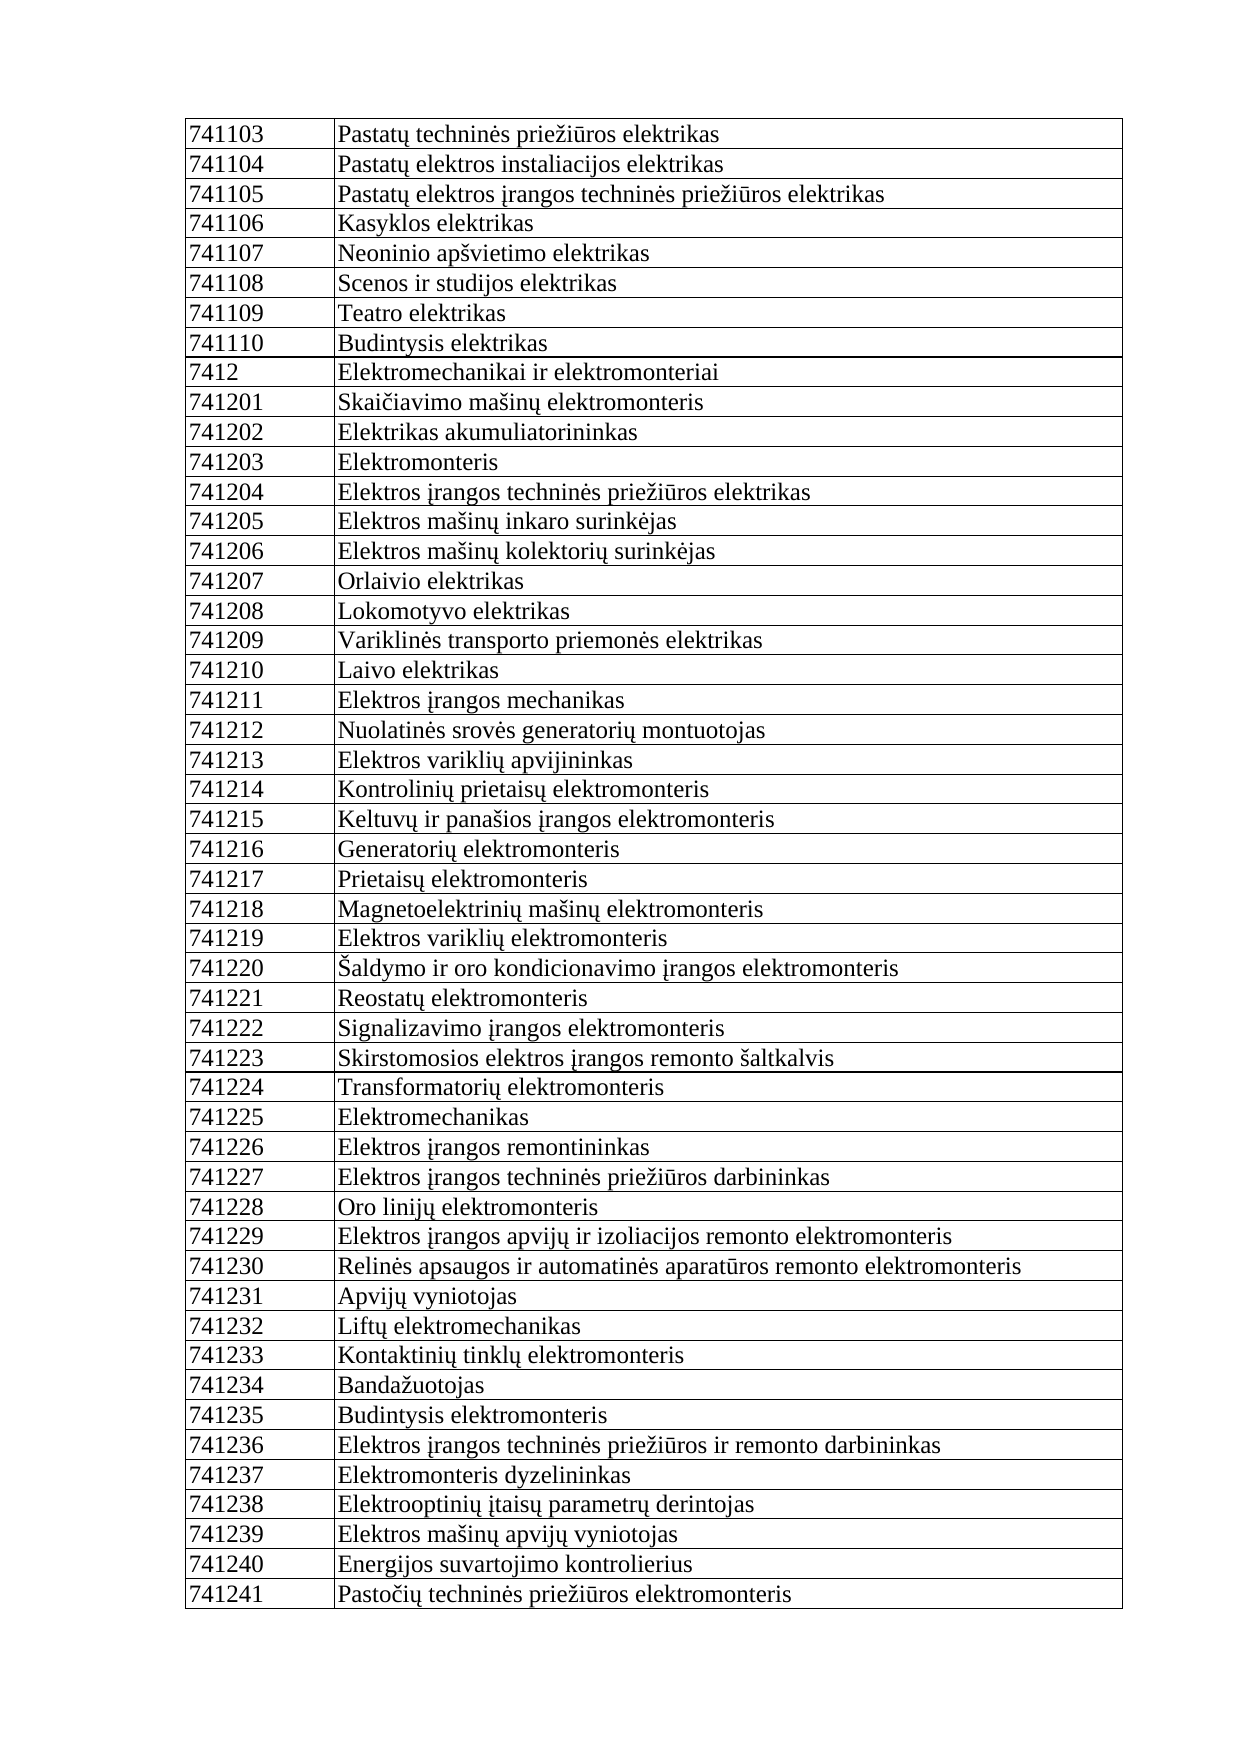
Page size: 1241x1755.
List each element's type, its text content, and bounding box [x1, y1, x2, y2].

table_cell [177, 1191, 185, 1220]
table_cell Magnetoelektrinių mašinų elektromonteris [335, 894, 1122, 922]
table_cell Prietaisų elektromonteris [335, 864, 1122, 893]
table_cell Elektros mašinų kolektorių surinkėjas [335, 536, 1122, 565]
table_cell Signalizavimo įrangos elektromonteris [335, 1013, 1122, 1042]
table_cell [177, 327, 185, 356]
table_cell [177, 178, 185, 207]
table_cell Pastatų techninės priežiūros elektrikas [335, 119, 1122, 148]
table_cell 741202 [186, 417, 334, 446]
table_cell [177, 1131, 185, 1161]
table_cell [177, 684, 185, 714]
table_cell Nuolatinės srovės generatorių montuotojas [335, 715, 1122, 744]
table_cell Kasyklos elektrikas [335, 209, 1122, 237]
table_cell [177, 1459, 185, 1488]
table_cell [177, 208, 185, 237]
table_cell [177, 863, 185, 893]
table_cell 741236 [186, 1430, 334, 1459]
table_cell [177, 1548, 185, 1578]
table_cell [177, 446, 185, 476]
table_cell [177, 1012, 185, 1042]
table_cell Elektromonteris [335, 447, 1122, 476]
table_cell [177, 565, 185, 595]
table_cell 741103 [186, 119, 334, 148]
table_cell Transformatorių elektromonteris [335, 1073, 1122, 1101]
table_cell 741218 [186, 894, 334, 922]
table_cell 741203 [186, 447, 334, 476]
table_cell Budintysis elektromonteris [335, 1400, 1122, 1429]
table_cell Relinės apsaugos ir automatinės aparatūros remonto elektromonteris [335, 1251, 1122, 1280]
table_cell 741210 [186, 655, 334, 684]
table_cell 741108 [186, 268, 334, 297]
table_cell Skaičiavimo mašinų elektromonteris [335, 387, 1122, 416]
table_cell Skirstomosios elektros įrangos remonto šaltkalvis [335, 1043, 1122, 1071]
table_cell 741241 [186, 1579, 334, 1608]
table_cell Keltuvų ir panašios įrangos elektromonteris [335, 804, 1122, 833]
table_cell Pastatų elektros įrangos techninės priežiūros elektrikas [335, 179, 1122, 207]
table_cell Pastatų elektros instaliacijos elektrikas [335, 149, 1122, 178]
table_cell [177, 1578, 185, 1608]
table_cell 741110 [186, 328, 334, 356]
table_cell 741212 [186, 715, 334, 744]
table_cell 741107 [186, 238, 334, 267]
table_cell 741105 [186, 179, 334, 207]
table_cell 741220 [186, 953, 334, 982]
table_cell Bandažuotojas [335, 1370, 1122, 1399]
table_cell [177, 1369, 185, 1399]
table_cell 741240 [186, 1549, 334, 1578]
table_cell Neoninio apšvietimo elektrikas [335, 238, 1122, 267]
table_cell Elektros variklių elektromonteris [335, 924, 1122, 952]
table_cell Elektromechanikas [335, 1102, 1122, 1131]
table_cell [177, 1340, 185, 1369]
table_cell 741224 [186, 1073, 334, 1101]
table_cell [177, 893, 185, 922]
table_cell [177, 386, 185, 416]
table_cell Elektros mašinų apvijų vyniotojas [335, 1519, 1122, 1548]
table_cell 741230 [186, 1251, 334, 1280]
table_cell 741211 [186, 685, 334, 714]
table_cell 741207 [186, 566, 334, 595]
table_cell Elektros mašinų inkaro surinkėjas [335, 506, 1122, 535]
table_cell [177, 1399, 185, 1429]
table_cell Energijos suvartojimo kontrolierius [335, 1549, 1122, 1578]
table_cell [177, 1071, 185, 1101]
table_cell Kontrolinių prietaisų elektromonteris [335, 775, 1122, 803]
table_cell 741206 [186, 536, 334, 565]
table_cell [177, 1161, 185, 1191]
table_cell Orlaivio elektrikas [335, 566, 1122, 595]
table_cell [177, 744, 185, 773]
table_cell [177, 952, 185, 982]
table_cell 7412 [186, 358, 334, 386]
table_cell Teatro elektrikas [335, 298, 1122, 327]
table_cell [177, 416, 185, 446]
table_cell 741238 [186, 1490, 334, 1518]
table_cell [177, 1518, 185, 1548]
table_cell [177, 535, 185, 565]
table_cell [177, 774, 185, 803]
table_cell Kontaktinių tinklų elektromonteris [335, 1341, 1122, 1369]
table_cell [177, 297, 185, 327]
table_cell 741228 [186, 1192, 334, 1220]
table_cell Elektros įrangos mechanikas [335, 685, 1122, 714]
table_cell Generatorių elektromonteris [335, 834, 1122, 863]
table_cell 741205 [186, 506, 334, 535]
table_cell Elektros variklių apvijininkas [335, 745, 1122, 773]
table_cell [177, 1101, 185, 1131]
table_cell 741225 [186, 1102, 334, 1131]
table_cell Elektros įrangos techninės priežiūros darbininkas [335, 1162, 1122, 1191]
table_cell Elektromonteris dyzelininkas [335, 1460, 1122, 1488]
table_cell [177, 505, 185, 535]
table_cell 741234 [186, 1370, 334, 1399]
table_cell Variklinės transporto priemonės elektrikas [335, 626, 1122, 654]
table_cell [177, 1250, 185, 1280]
table_cell 741239 [186, 1519, 334, 1548]
table_cell [177, 1220, 185, 1250]
table_cell [177, 803, 185, 833]
table_cell [177, 1280, 185, 1310]
table_cell [177, 237, 185, 267]
table_cell [177, 148, 185, 178]
table_cell 741209 [186, 626, 334, 654]
table_cell Laivo elektrikas [335, 655, 1122, 684]
table_cell Pastočių techninės priežiūros elektromonteris [335, 1579, 1122, 1608]
table_cell 741226 [186, 1132, 334, 1161]
table_cell Reostatų elektromonteris [335, 983, 1122, 1012]
table_cell Lokomotyvo elektrikas [335, 596, 1122, 624]
table_cell Elektros įrangos apvijų ir izoliacijos remonto elektromonteris [335, 1221, 1122, 1250]
table_cell 741223 [186, 1043, 334, 1071]
table_cell [177, 476, 185, 505]
table_cell [177, 595, 185, 624]
table_cell 741104 [186, 149, 334, 178]
table_cell Scenos ir studijos elektrikas [335, 268, 1122, 297]
table_cell Elektros įrangos remontininkas [335, 1132, 1122, 1161]
table_cell 741233 [186, 1341, 334, 1369]
table_cell [177, 267, 185, 297]
table_cell 741231 [186, 1281, 334, 1310]
table_cell 741208 [186, 596, 334, 624]
table_cell 741235 [186, 1400, 334, 1429]
table_cell 741222 [186, 1013, 334, 1042]
table_cell Elektros įrangos techninės priežiūros elektrikas [335, 477, 1122, 505]
table_cell Budintysis elektrikas [335, 328, 1122, 356]
table_cell 741204 [186, 477, 334, 505]
table_cell Elektros įrangos techninės priežiūros ir remonto darbininkas [335, 1430, 1122, 1459]
table_cell 741216 [186, 834, 334, 863]
table_cell 741215 [186, 804, 334, 833]
table_cell Oro linijų elektromonteris [335, 1192, 1122, 1220]
table_cell [177, 625, 185, 654]
table_cell 741201 [186, 387, 334, 416]
table_cell [177, 833, 185, 863]
table_cell Apvijų vyniotojas [335, 1281, 1122, 1310]
table_cell 741106 [186, 209, 334, 237]
table_cell Elektromechanikai ir elektromonteriai [335, 358, 1122, 386]
table_cell [177, 654, 185, 684]
table_cell [177, 1310, 185, 1339]
table_cell Šaldymo ir oro kondicionavimo įrangos elektromonteris [335, 953, 1122, 982]
table_cell 741217 [186, 864, 334, 893]
table_cell [177, 118, 185, 148]
table_cell 741221 [186, 983, 334, 1012]
table_cell [177, 1042, 185, 1071]
table_cell [177, 356, 185, 386]
table_cell 741232 [186, 1311, 334, 1339]
table_cell 741227 [186, 1162, 334, 1191]
table_cell 741219 [186, 924, 334, 952]
table_cell [177, 1489, 185, 1518]
table_cell 741213 [186, 745, 334, 773]
table_cell Elektrikas akumuliatorininkas [335, 417, 1122, 446]
table_cell 741237 [186, 1460, 334, 1488]
table_cell [177, 982, 185, 1012]
table_cell Elektrooptinių įtaisų parametrų derintojas [335, 1490, 1122, 1518]
table_cell [177, 923, 185, 952]
table_cell 741229 [186, 1221, 334, 1250]
table_cell 741109 [186, 298, 334, 327]
table_cell [177, 1429, 185, 1459]
table_cell 741214 [186, 775, 334, 803]
table_cell Liftų elektromechanikas [335, 1311, 1122, 1339]
table_cell [177, 714, 185, 744]
